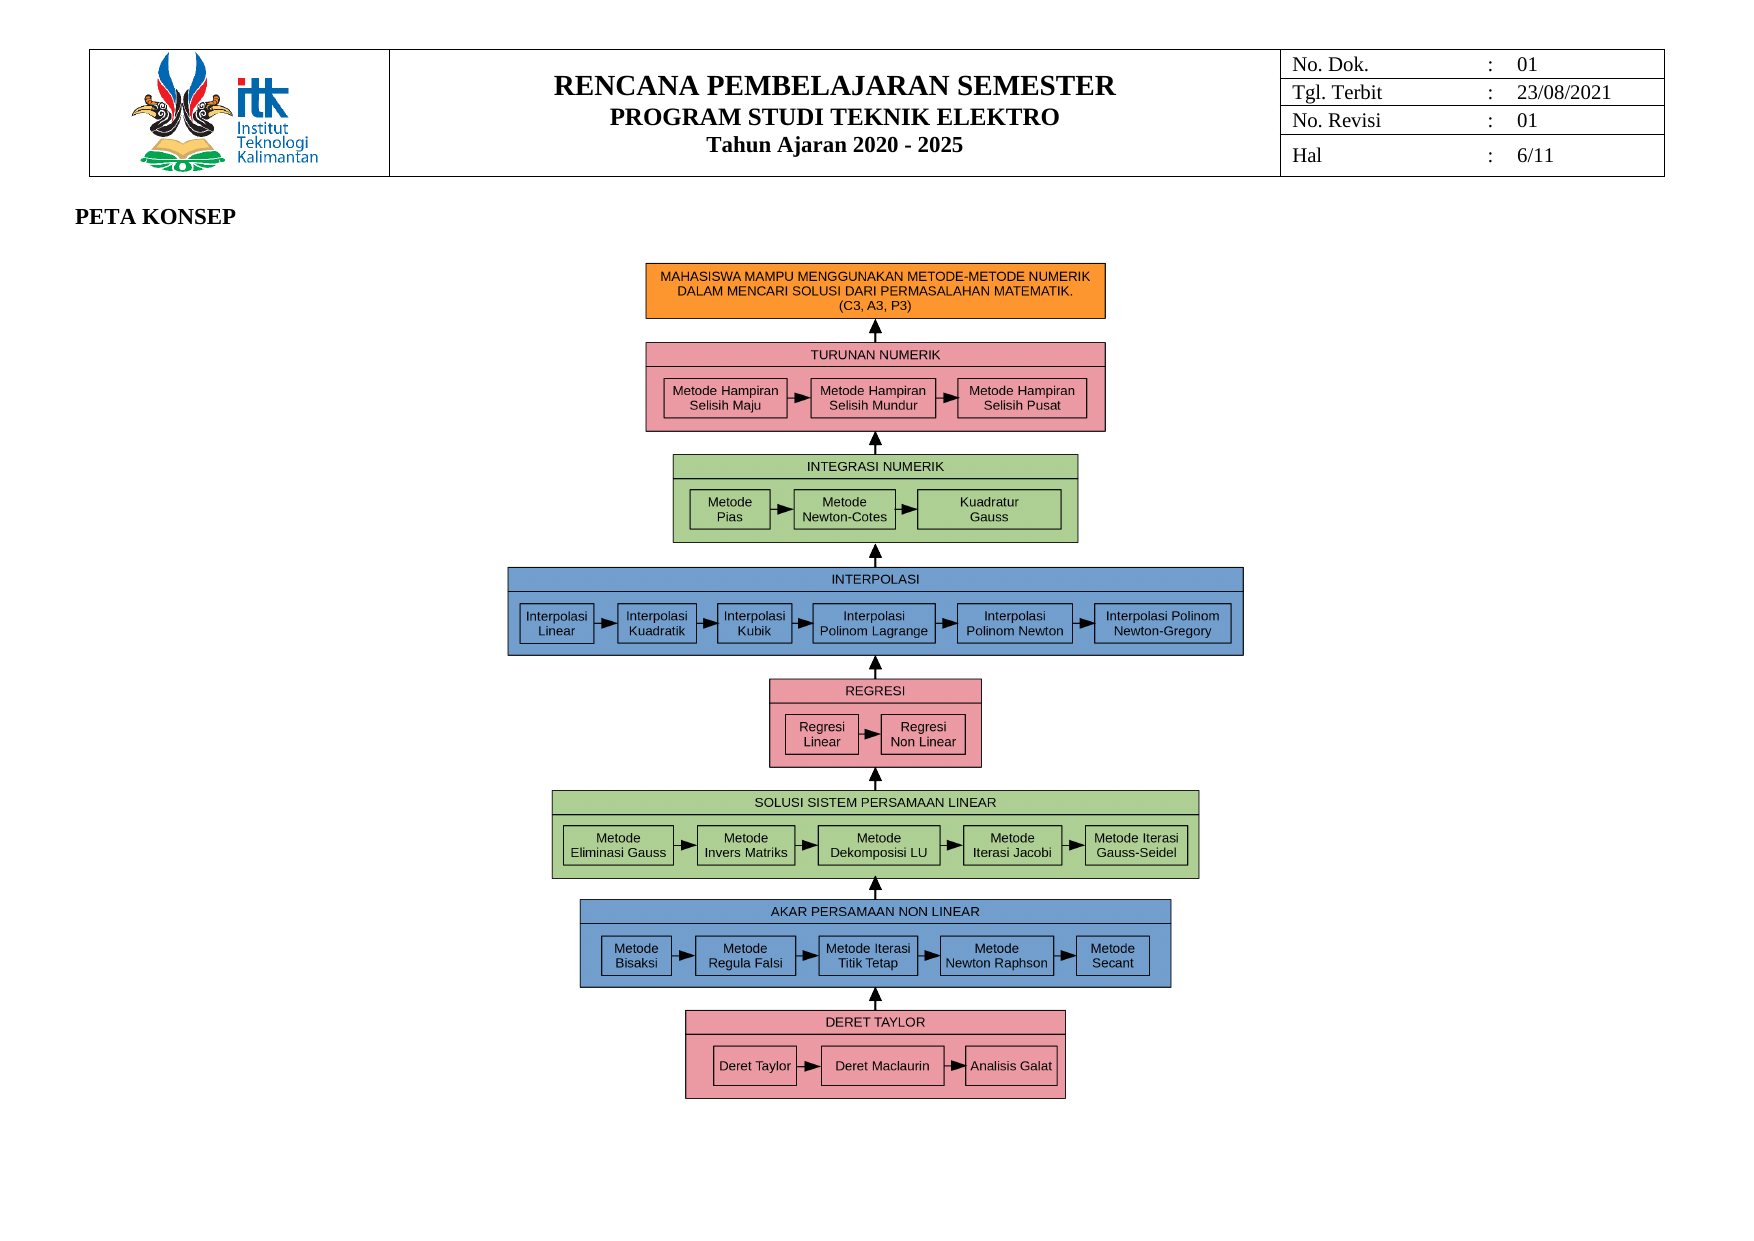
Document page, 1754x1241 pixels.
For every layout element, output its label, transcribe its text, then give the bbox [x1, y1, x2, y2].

picture [489, 241, 1265, 1127]
picture [127, 50, 322, 176]
subtitle PETA KONSEP [75, 203, 1679, 229]
